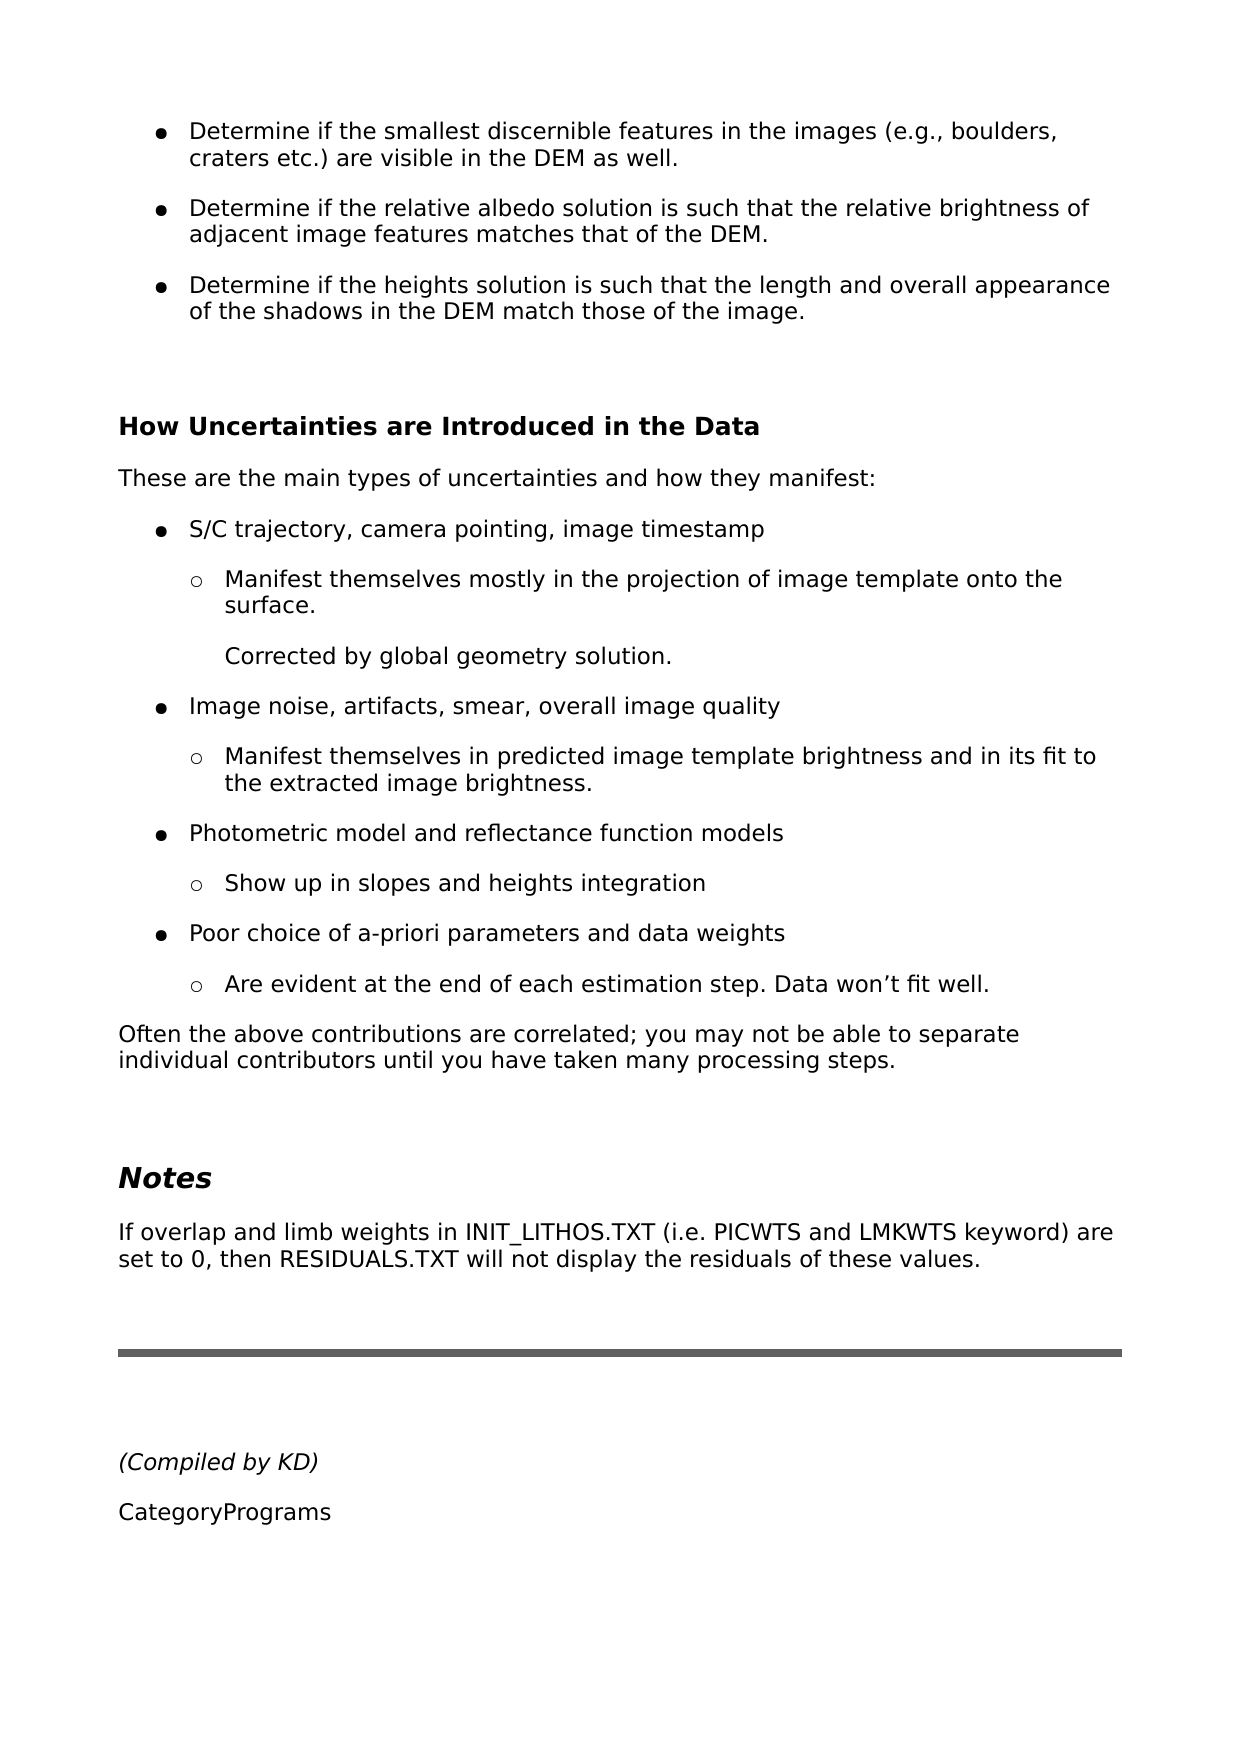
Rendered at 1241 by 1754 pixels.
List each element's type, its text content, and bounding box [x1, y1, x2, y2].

list Determine if the heights solution is such that the length and overall appearance of the shadows in the DEM match those of the image. [153, 272, 1122, 325]
list Manifest themselves in predicted image template brightness and in its fit to the extracted image brightness. [189, 743, 1122, 797]
list Manifest themselves mostly in the projection of image template onto the surface. [189, 566, 1122, 619]
list Show up in slopes and heights integration [189, 870, 1122, 897]
list Photometric model and reflectance function models [153, 820, 1122, 847]
list Image noise, artifacts, smear, overall image quality [153, 693, 1122, 720]
subtitle Notes [118, 1161, 1122, 1195]
text If overlap and limb weights in INIT_LITHOS.TXT (i.e. PICWTS and LMKWTS keyword) are set to 0, then RESIDUALS.TXT will not display the residuals of these values. [118, 1219, 1122, 1272]
list Corrected by global geometry solution. [189, 643, 1122, 669]
text CategoryPrograms [118, 1499, 1122, 1526]
list Poor choice of a-priori parameters and data weights [153, 921, 1122, 947]
text (Compiled by KD) [118, 1449, 1122, 1475]
list Are evident at the end of each estimation step. Data won’t fit well. [189, 971, 1122, 997]
list S/C trajectory, camera pointing, image timestamp [153, 516, 1122, 542]
subtitle How Uncertainties are Introduced in the Data [118, 412, 1122, 441]
text Often the above contributions are correlated; you may not be able to separate individual contributors until you have taken many processing steps. [118, 1021, 1122, 1074]
list Determine if the smallest discernible features in the images (e.g., boulders, craters etc.) are visible in the DEM as well. [153, 118, 1122, 171]
text These are the main types of uncertainties and how they manifest: [118, 466, 1122, 492]
list Determine if the relative albedo solution is such that the relative brightness of adjacent image features matches that of the DEM. [153, 195, 1122, 248]
